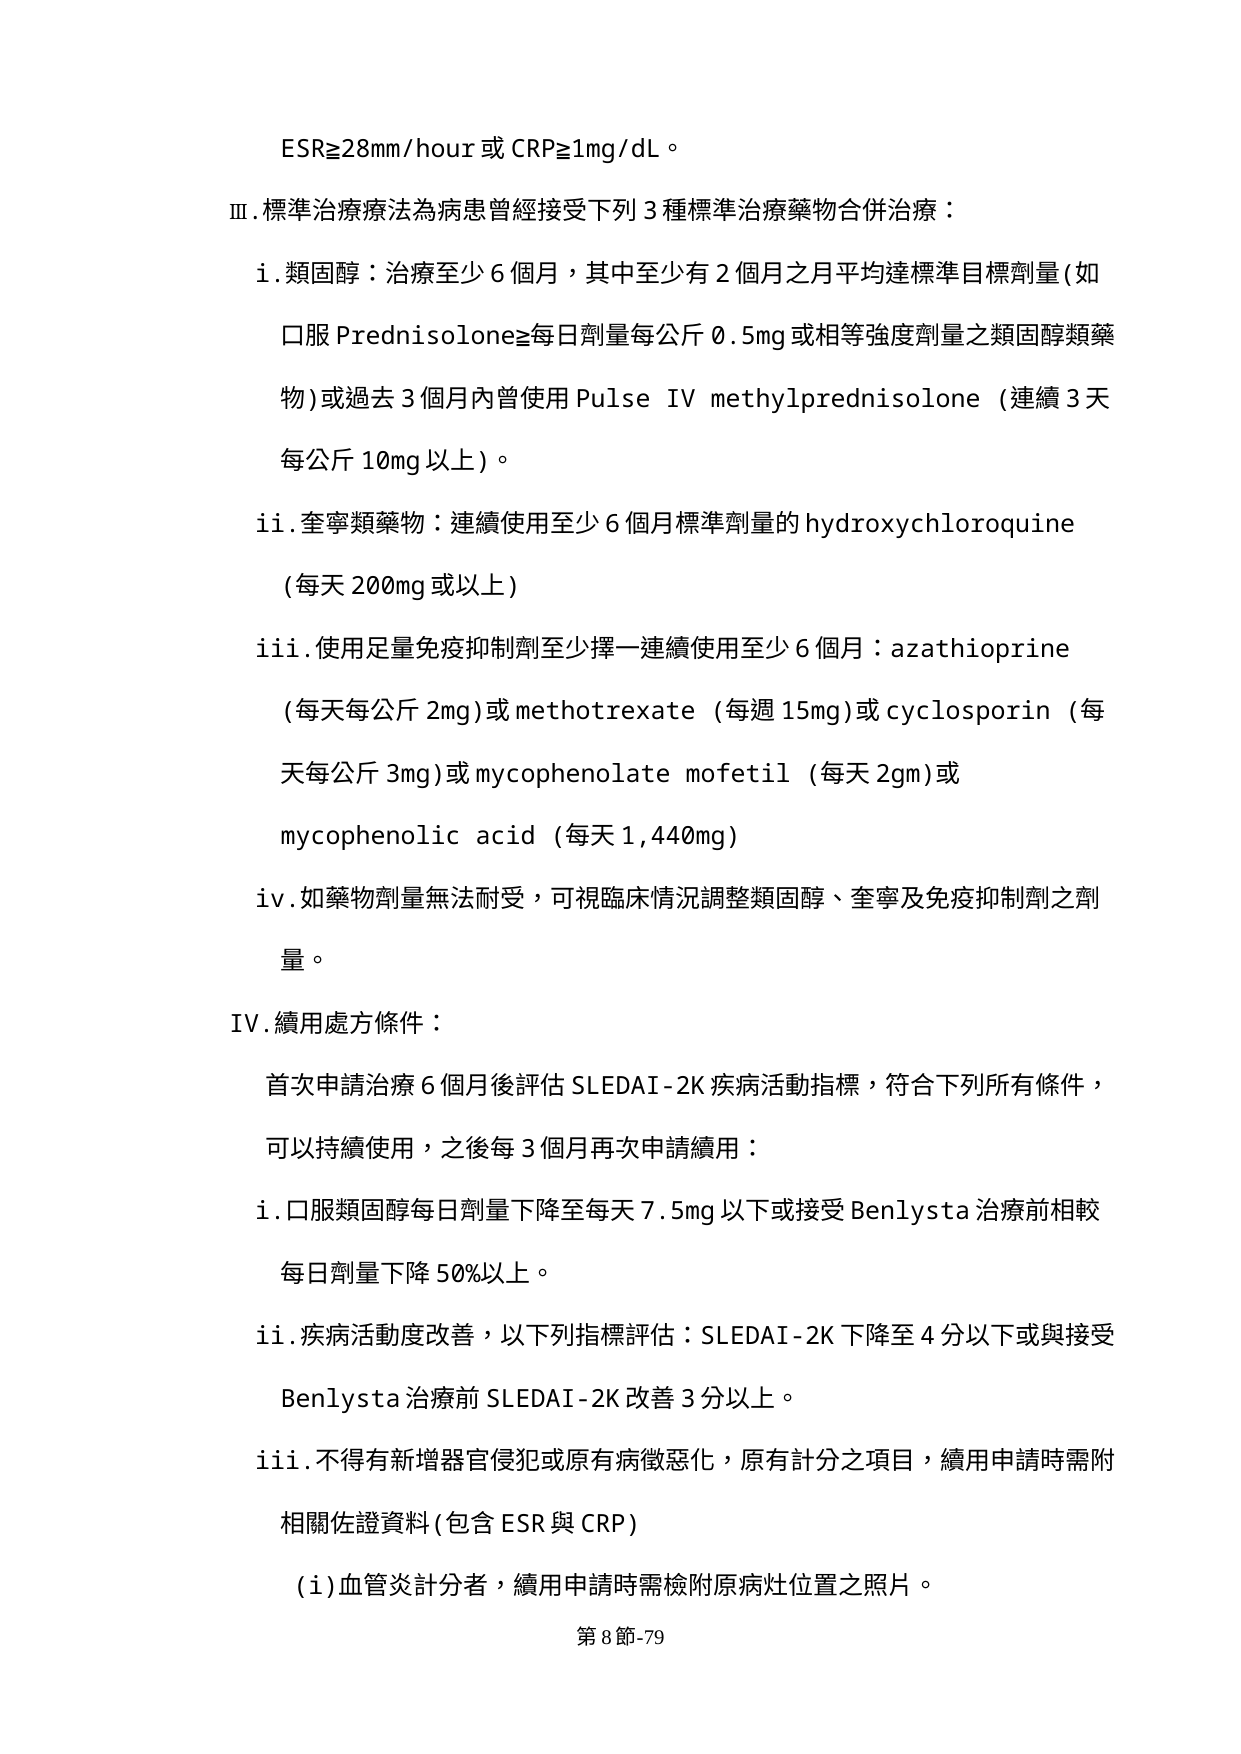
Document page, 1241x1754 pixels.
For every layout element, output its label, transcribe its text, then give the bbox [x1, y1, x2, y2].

text (i)血管炎計分者，續用申請時需檢附原病灶位置之照片。 [293, 1542, 1122, 1604]
text 首次申請治療6個月後評估SLEDAI-2K疾病活動指標，符合下列所有條件，可以持續使用，之後每3個月再次申請續用： [265, 1042, 1122, 1167]
text i.口服類固醇每日劑量下降至每天7.5mg以下或接受Benlysta治療前相較每日劑量下降50%以上。 [255, 1167, 1122, 1292]
text iii.不得有新增器官侵犯或原有病徵惡化，原有計分之項目，續用申請時需附相關佐證資料(包含ESR與CRP) [255, 1417, 1122, 1542]
text Ⅲ.標準治療療法為病患曾經接受下列3種標準治療藥物合併治療： [229, 167, 1122, 229]
text ii.奎寧類藥物：連續使用至少6個月標準劑量的hydroxychloroquine (每天200mg或以上) [255, 479, 1122, 604]
text ESR≧28mm/hour或CRP≧1mg/dL。 [255, 104, 1122, 167]
text iv.如藥物劑量無法耐受，可視臨床情況調整類固醇、奎寧及免疫抑制劑之劑量。 [255, 854, 1122, 979]
text iii.使用足量免疫抑制劑至少擇一連續使用至少6個月：azathioprine (每天每公斤2mg)或methotrexate (每週15mg)或cyclosporin (每天每公斤3mg)或mycophenolate mofetil (每天2gm)或mycophenolic acid (每天1,440mg) [255, 604, 1122, 854]
text IV.續用處方條件： [229, 979, 1122, 1042]
text i.類固醇：治療至少6個月，其中至少有2個月之月平均達標準目標劑量(如口服Prednisolone≧每日劑量每公斤0.5mg或相等強度劑量之類固醇類藥物)或過去3個月內曾使用Pulse IV methylprednisolone (連續3天每公斤10mg以上)。 [255, 229, 1122, 479]
text ii.疾病活動度改善，以下列指標評估：SLEDAI-2K下降至4分以下或與接受Benlysta治療前SLEDAI-2K改善3分以上。 [255, 1292, 1122, 1417]
